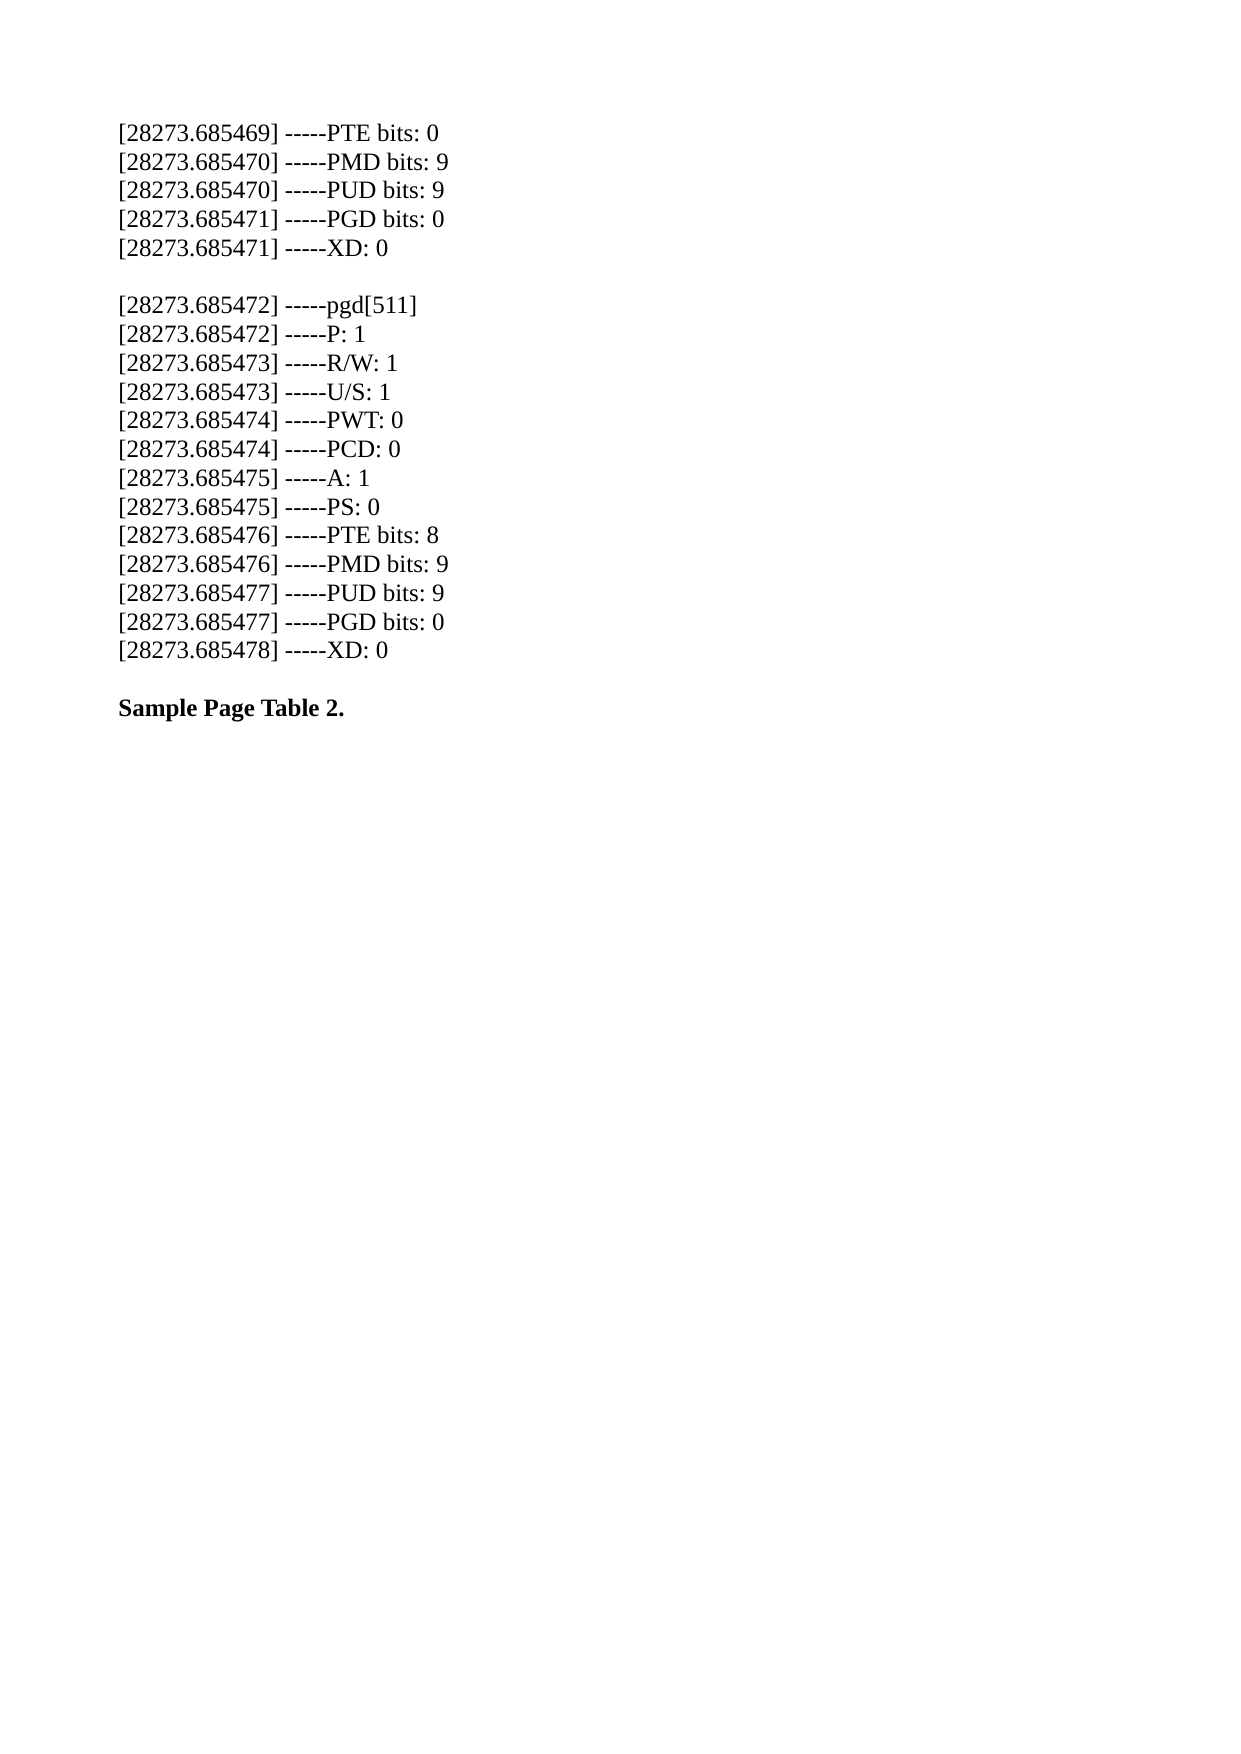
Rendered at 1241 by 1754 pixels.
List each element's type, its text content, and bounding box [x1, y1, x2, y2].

text [28273.685473] -----R/W: 1 [118, 348, 1122, 377]
text [28273.685472] -----pgd[511] [118, 291, 1122, 319]
text [28273.685470] -----PUD bits: 9 [118, 176, 1122, 204]
text [28273.685473] -----U/S: 1 [118, 377, 1122, 406]
text [28273.685474] -----PWT: 0 [118, 406, 1122, 434]
text Sample Page Table 2. [118, 693, 1122, 722]
text [28273.685476] -----PMD bits: 9 [118, 549, 1122, 578]
text [28273.685471] -----PGD bits: 0 [118, 204, 1122, 233]
text [28273.685475] -----A: 1 [118, 463, 1122, 492]
text [28273.685475] -----PS: 0 [118, 492, 1122, 521]
text [28273.685478] -----XD: 0 [118, 636, 1122, 664]
text [28273.685477] -----PUD bits: 9 [118, 578, 1122, 607]
text [28273.685471] -----XD: 0 [118, 233, 1122, 262]
text [28273.685476] -----PTE bits: 8 [118, 521, 1122, 549]
text [28273.685472] -----P: 1 [118, 319, 1122, 348]
text [28273.685469] -----PTE bits: 0 [118, 118, 1122, 147]
text [28273.685470] -----PMD bits: 9 [118, 147, 1122, 176]
text [28273.685477] -----PGD bits: 0 [118, 607, 1122, 636]
text [28273.685474] -----PCD: 0 [118, 434, 1122, 463]
